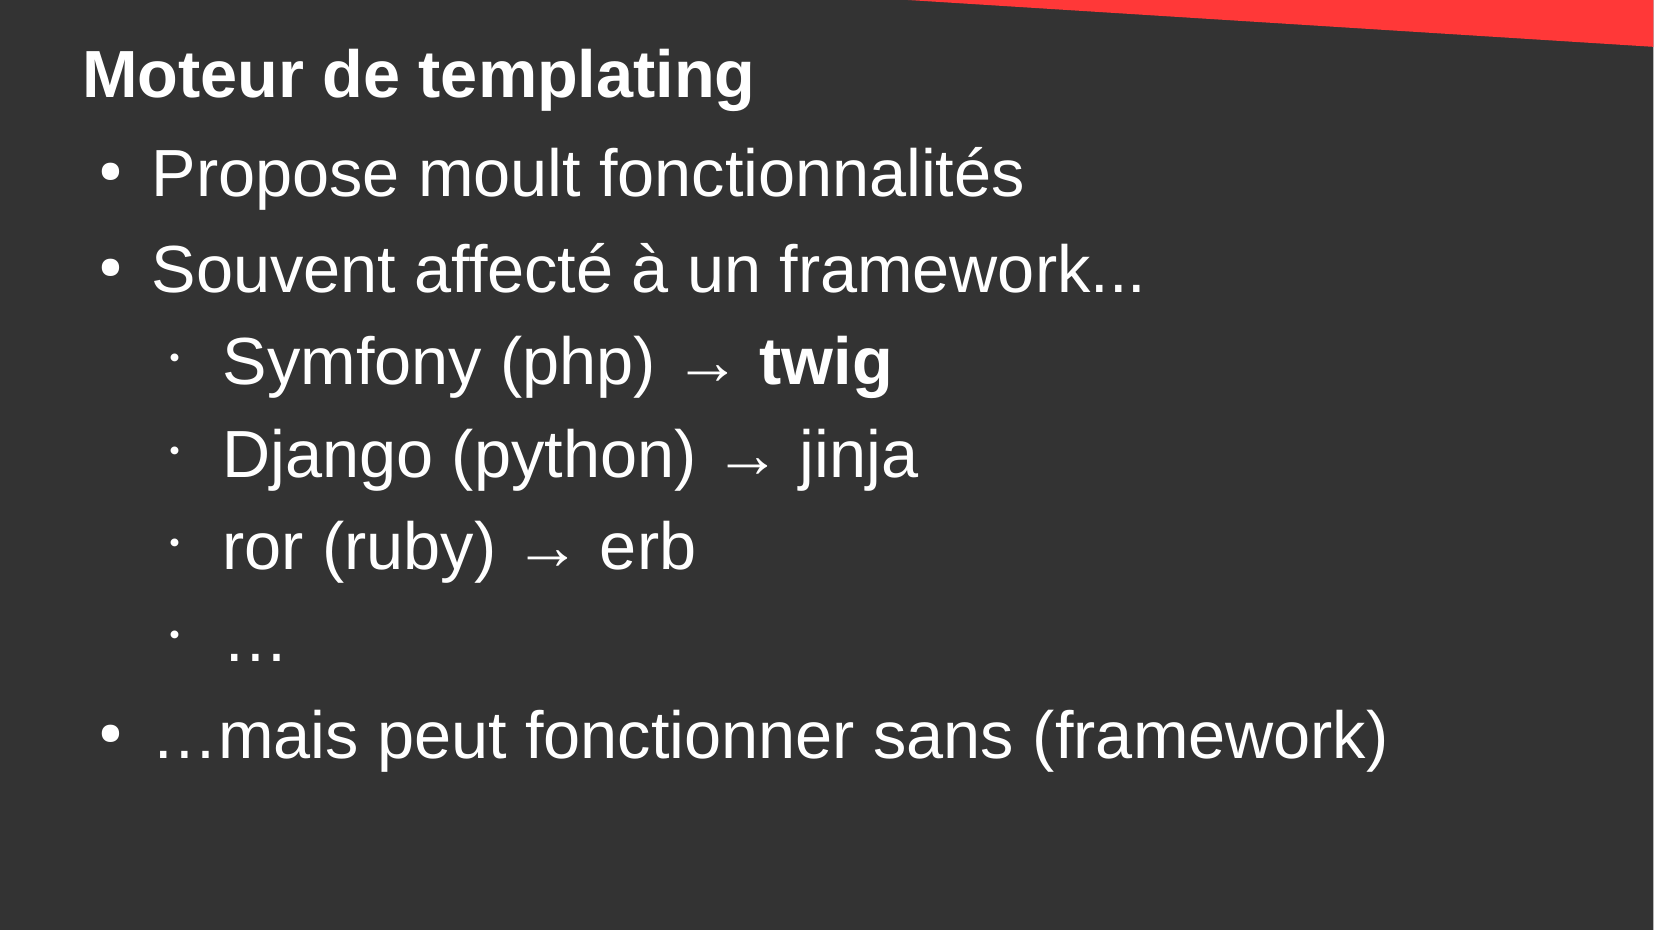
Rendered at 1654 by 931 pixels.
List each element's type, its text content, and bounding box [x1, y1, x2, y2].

list Propose moult fonctionnalités Souvent affecté à un framework... Symfony (php) → twig Django (python) → jinja ror (ruby) → erb … …mais peut fonctionner sans (framework) [80, 135, 1620, 886]
title Moteur de templating [82, 37, 1571, 114]
text_box [907, 0, 1654, 47]
